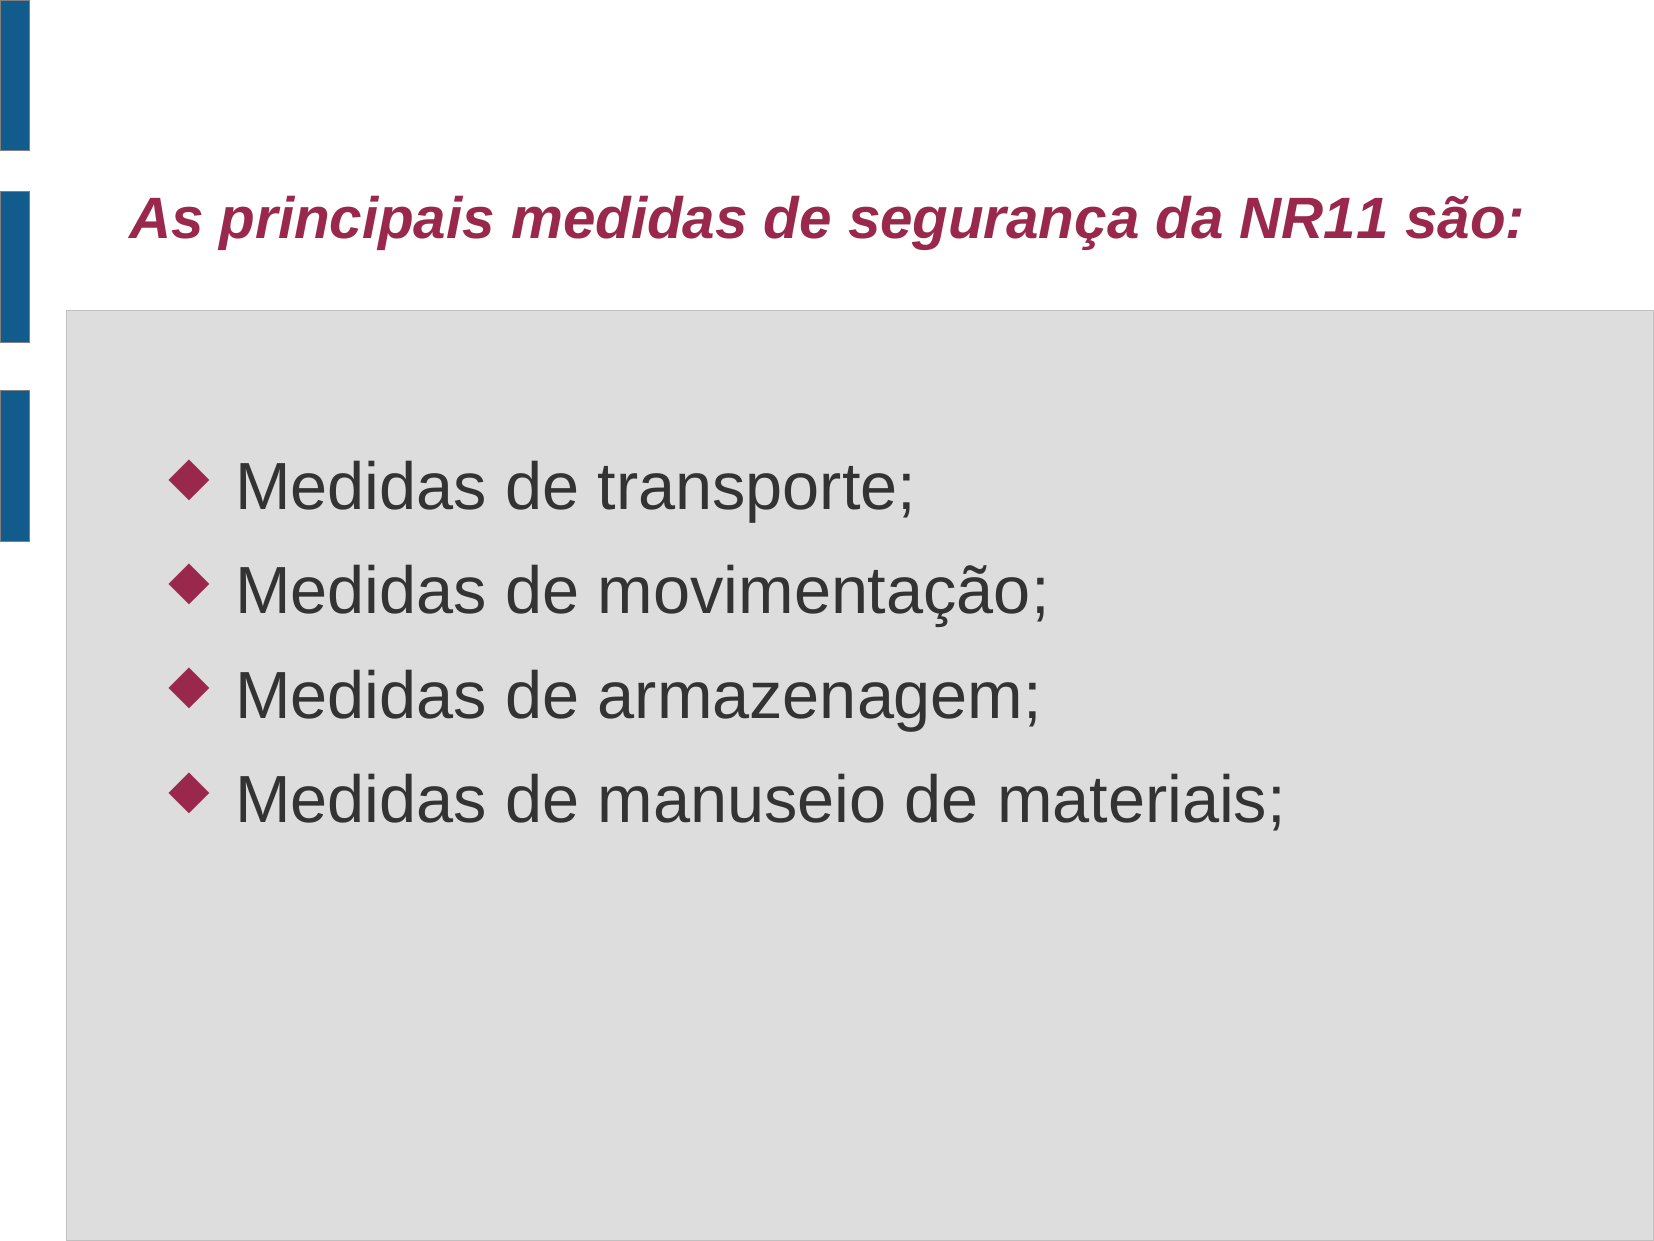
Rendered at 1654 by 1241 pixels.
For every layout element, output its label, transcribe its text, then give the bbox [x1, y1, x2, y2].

title As principais medidas de segurança da NR11 são: [121, 114, 1534, 322]
list Medidas de transporte; Medidas de movimentação; Medidas de armazenagem; Medidas de manuseio de materiais; [152, 344, 1534, 1127]
